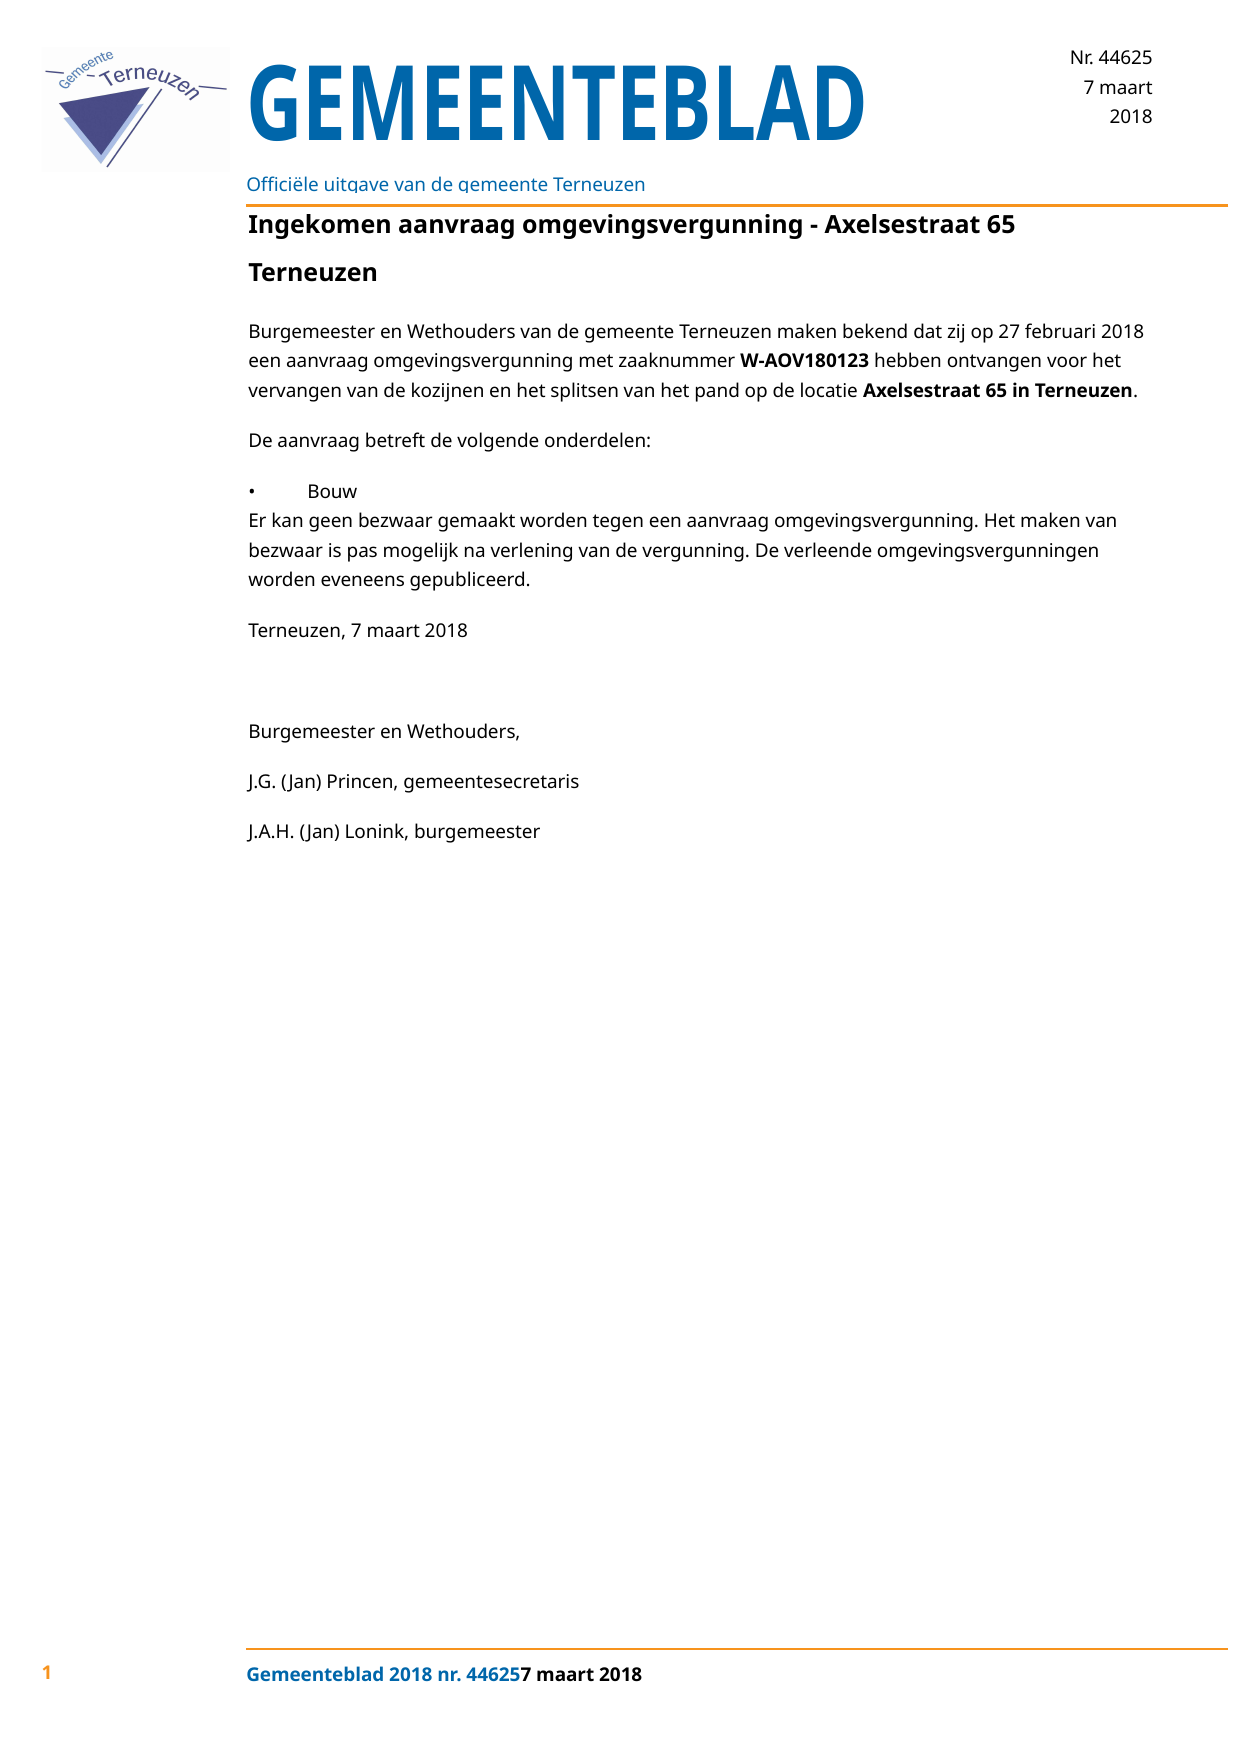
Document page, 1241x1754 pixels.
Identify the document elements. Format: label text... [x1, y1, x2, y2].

text Ingekomen aanvraag omgevingsvergunning - Axelsestraat 65 Terneuzen [248, 207, 1152, 288]
text De aanvraag betreft de volgende onderdelen: [248, 427, 1152, 453]
list Bouw [248, 478, 1152, 504]
text Burgemeester en Wethouders van de gemeente Terneuzen maken bekend dat zij op 27 februari 2018 een aanvraag omgevingsvergunning met zaaknummer W-AOV180123 hebben ontvangen voor het vervangen van de kozijnen en het splitsen van het pand op de locatie Axelsestraat 65 in Terneuzen. [248, 318, 1152, 403]
text Er kan geen bezwaar gemaakt worden tegen een aanvraag omgevingsvergunning. Het maken van bezwaar is pas mogelijk na verlening van de vergunning. De verleende omgevingsvergunningen worden eveneens gepubliceerd. [248, 507, 1152, 592]
picture [41, 47, 231, 172]
text J.G. (Jan) Princen, gemeentesecretaris [248, 768, 1152, 794]
text Terneuzen, 7 maart 2018 [248, 617, 1152, 643]
text Burgemeester en Wethouders, [248, 718, 1152, 744]
text J.A.H. (Jan) Lonink, burgemeester [248, 819, 1152, 844]
